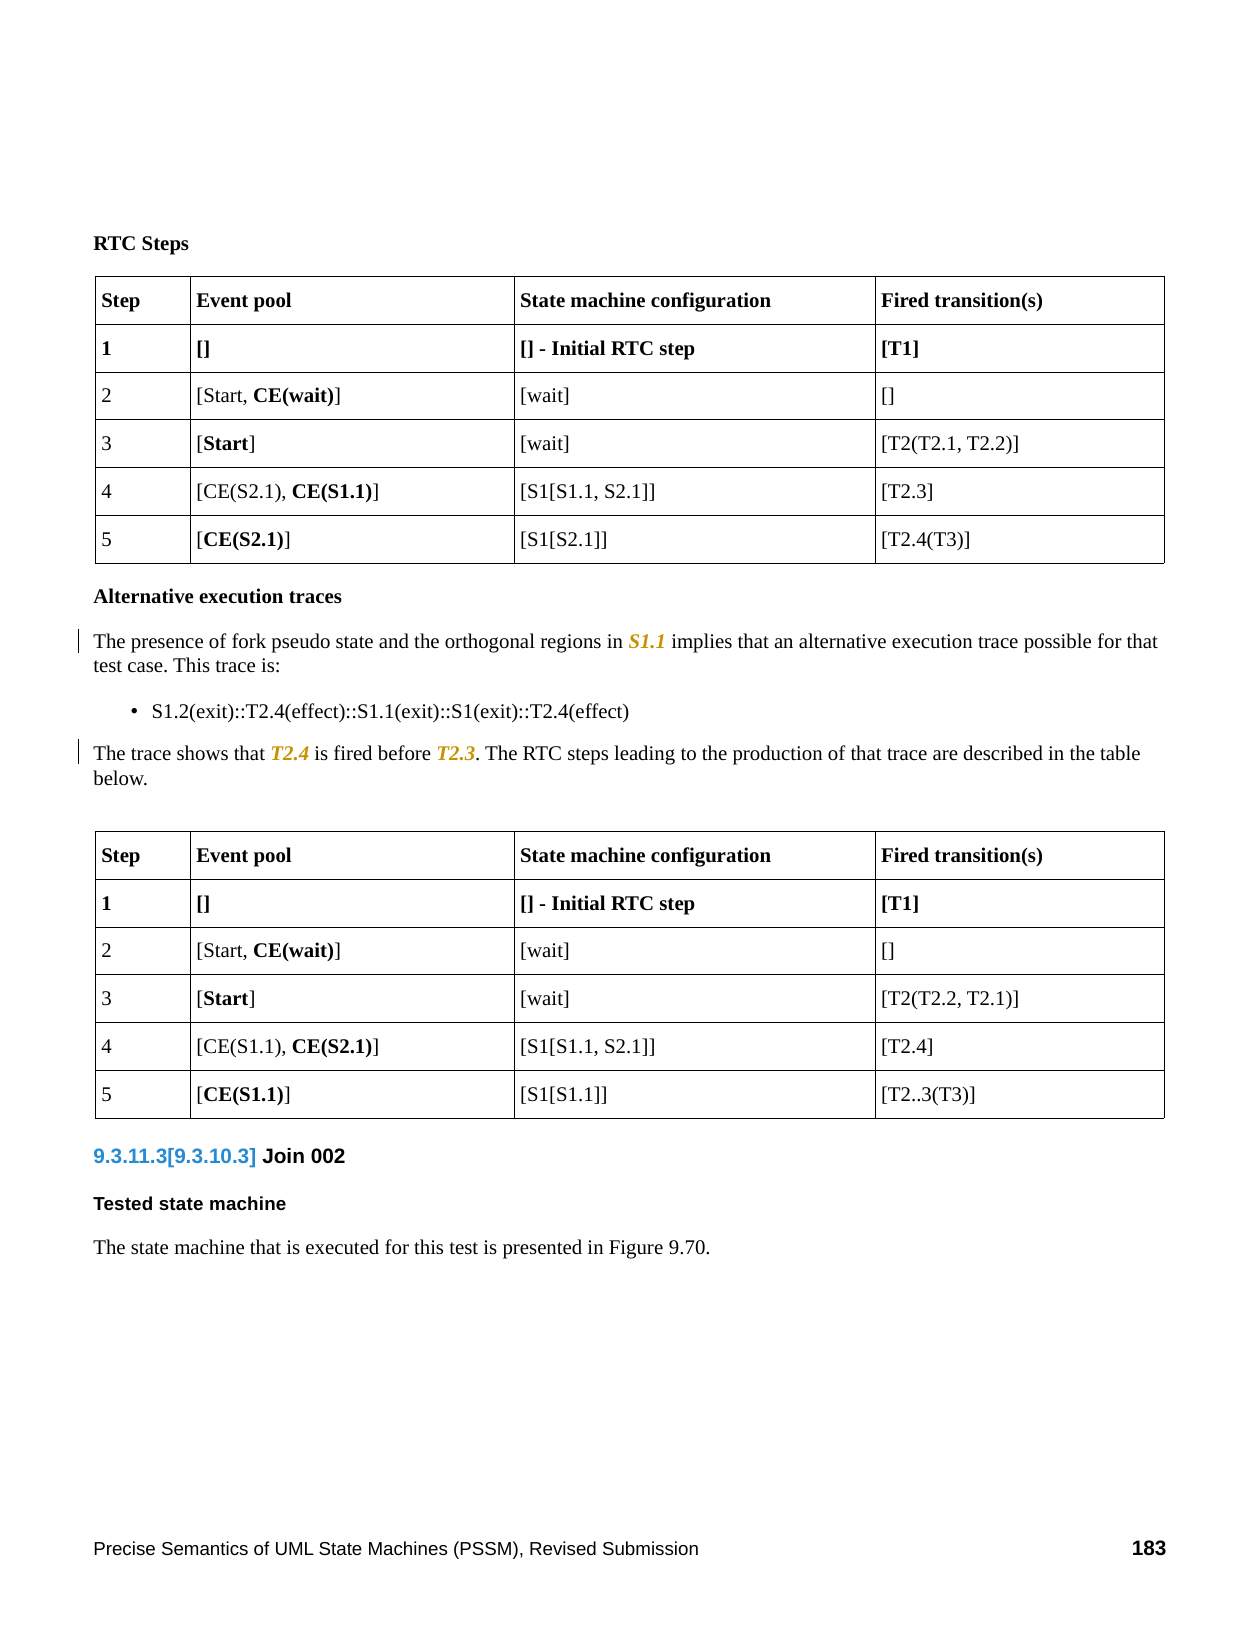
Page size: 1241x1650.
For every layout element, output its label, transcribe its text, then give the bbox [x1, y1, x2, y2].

table_cell [CE(S2.1), CE(S1.1)] [191, 468, 514, 515]
table_cell 5 [96, 516, 190, 562]
table_cell [] - Initial RTC step [515, 880, 875, 927]
table_header Step [96, 832, 190, 879]
table_cell [wait] [515, 975, 875, 1022]
table_cell [T1] [876, 880, 1164, 927]
table_cell [S1[S1.1]] [515, 1071, 875, 1117]
subtitle Tested state machine [93, 1192, 1164, 1214]
table_cell [T2.3] [876, 468, 1164, 515]
table_header State machine configuration [515, 277, 875, 324]
table_cell [S1[S1.1, S2.1]] [515, 468, 875, 515]
table_cell [Start] [191, 975, 514, 1022]
table_cell 1 [96, 880, 190, 927]
table_cell [S1[S1.1, S2.1]] [515, 1023, 875, 1070]
text The presence of fork pseudo state and the orthogonal regions in S1.1 implies that an alternative execution trace possible for that test case. This trace is: [93, 629, 1164, 677]
table_cell 4 [96, 468, 190, 515]
table_cell 1 [96, 325, 190, 372]
table_cell [Start] [191, 420, 514, 467]
table_cell 5 [96, 1071, 190, 1117]
table_cell [S1[S2.1]] [515, 516, 875, 562]
table_cell [CE(S1.1)] [191, 1071, 514, 1117]
text The state machine that is executed for this test is presented in Figure 9.70. [93, 1235, 1164, 1259]
table_cell [T2.4(T3)] [876, 516, 1164, 562]
table_cell [] [876, 928, 1164, 974]
table_cell [T2..3(T3)] [876, 1071, 1164, 1117]
table_header Event pool [191, 832, 514, 879]
table_cell [Start, CE(wait)] [191, 373, 514, 419]
text The trace shows that T2.4 is fired before T2.3. The RTC steps leading to the production of that trace are described in the table below. [93, 739, 1164, 789]
table_header Fired transition(s) [876, 277, 1164, 324]
table_cell 3 [96, 420, 190, 467]
table_cell [CE(S2.1)] [191, 516, 514, 562]
table_header Step [96, 277, 190, 324]
table_cell [] [191, 880, 514, 927]
table_cell [T2.4] [876, 1023, 1164, 1070]
table_cell [T2(T2.1, T2.2)] [876, 420, 1164, 467]
table_cell [T2(T2.2, T2.1)] [876, 975, 1164, 1022]
table_header Fired transition(s) [876, 832, 1164, 879]
table_cell 2 [96, 928, 190, 974]
table_cell [] [876, 373, 1164, 419]
text RTC Steps [93, 231, 1164, 255]
table_cell 4 [96, 1023, 190, 1070]
table_cell [wait] [515, 928, 875, 974]
table_header Event pool [191, 277, 514, 324]
table_cell 2 [96, 373, 190, 419]
subtitle Join 002 [93, 1142, 1164, 1167]
table_cell [] [191, 325, 514, 372]
list S1.2(exit)::T2.4(effect)::S1.1(exit)::S1(exit)::T2.4(effect) [131, 698, 1164, 723]
table_cell [T1] [876, 325, 1164, 372]
table_cell [wait] [515, 420, 875, 467]
table_cell [] - Initial RTC step [515, 325, 875, 372]
text Alternative execution traces [93, 583, 1164, 608]
table_header State machine configuration [515, 832, 875, 879]
table_cell [Start, CE(wait)] [191, 928, 514, 974]
table_cell [wait] [515, 373, 875, 419]
table_cell [CE(S1.1), CE(S2.1)] [191, 1023, 514, 1070]
table_cell 3 [96, 975, 190, 1022]
